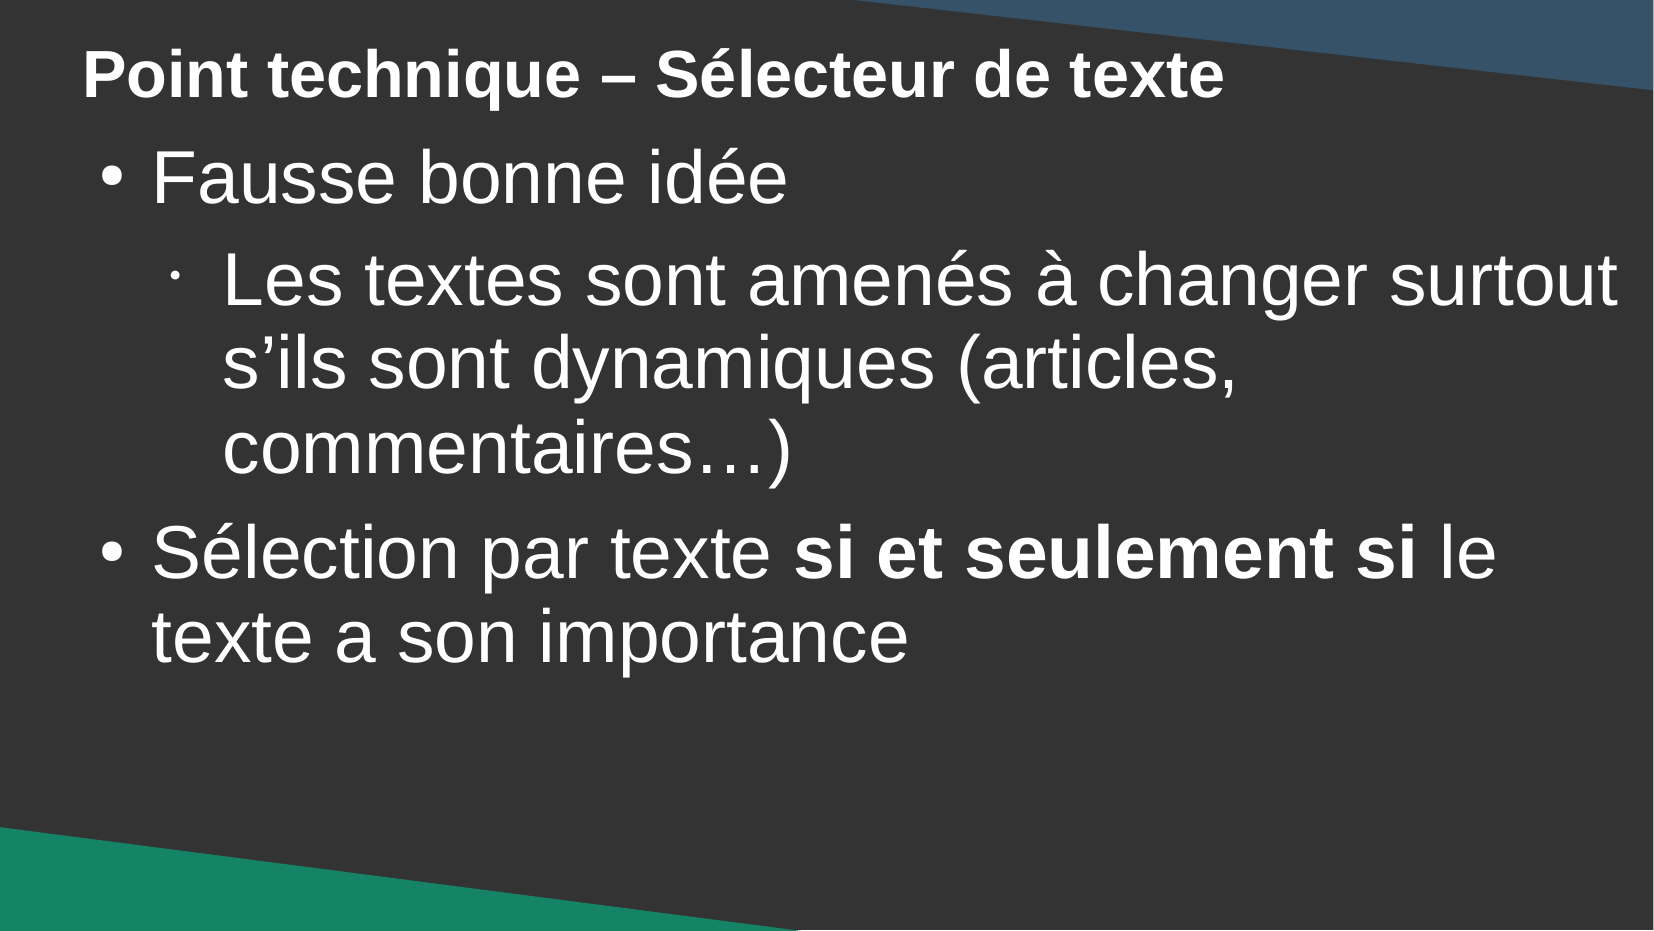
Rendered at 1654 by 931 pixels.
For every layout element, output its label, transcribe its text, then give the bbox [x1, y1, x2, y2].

list Fausse bonne idée Les textes sont amenés à changer surtout s’ils sont dynamiques (articles, commentaires…) Sélection par texte si et seulement si le texte a son importance [80, 135, 1620, 709]
text_box [0, 827, 802, 931]
text_box [853, 0, 1653, 91]
title Point technique – Sélecteur de texte [82, 37, 1571, 122]
